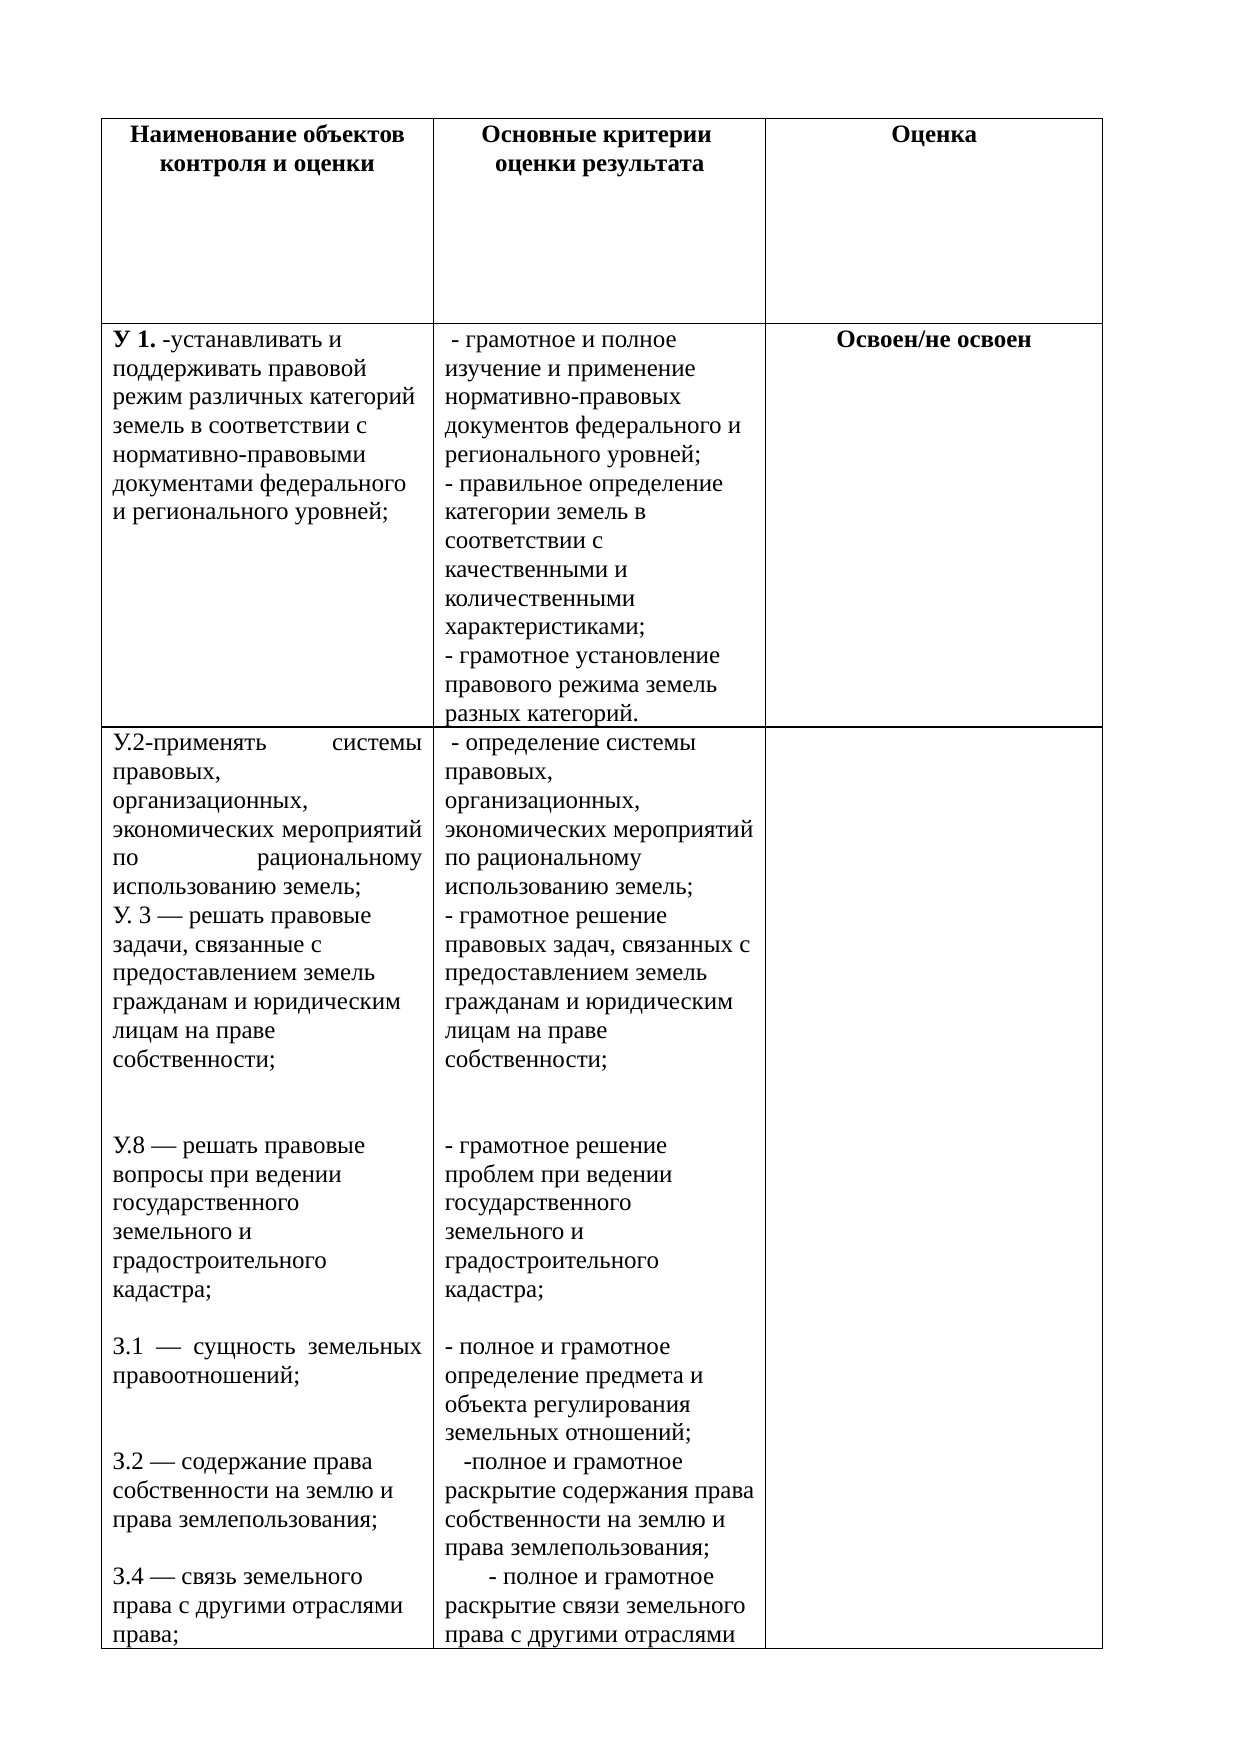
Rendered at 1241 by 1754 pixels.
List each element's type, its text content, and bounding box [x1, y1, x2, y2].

table_header Оценка [766, 119, 1102, 323]
table_cell Освоен/не освоен [766, 324, 1102, 726]
table_cell [766, 728, 1102, 1647]
table_cell У 1. -устанавливать и поддерживать правовой режим различных категорий земель в соответствии с нормативно-правовыми документами федерального и регионального уровней; [102, 324, 433, 726]
table_cell - определение системы правовых, организационных, экономических мероприятий по рациональному использованию земель; - грамотное решение правовых задач, связанных с предоставлением земель гражданам и юридическим лицам на праве собственности; - грамотное решение проблем при ведении государственного земельного и градостроительного кадастра; - полное и грамотное определение предмета и объекта регулирования земельных отношений; -полное и грамотное раскрытие содержания права собственности на землю и права землепользования; - полное и грамотное раскрытие связи земельного права с другими отраслями [434, 728, 765, 1647]
table_cell - грамотное и полное изучение и применение нормативно-правовых документов федерального и регионального уровней; - правильное определение категории земель в соответствии с качественными и количественными характеристиками; - грамотное установление правового режима земель разных категорий. [434, 324, 765, 726]
table_header Наименование объектов контроля и оценки [102, 119, 433, 323]
table_header Основные критерии оценки результата [434, 119, 765, 323]
table_cell У.2-применять системы правовых, организационных, экономических мероприятий по рациональному использованию земель; У. 3 — решать правовые задачи, связанные с предоставлением земель гражданам и юридическим лицам на праве собственности; У.8 — решать правовые вопросы при ведении государственного земельного и градостроительного кадастра; З.1 — сущность земельных правоотношений; З.2 — содержание права собственности на землю и права землепользования; З.4 — связь земельного права с другими отраслями права; [102, 728, 433, 1647]
